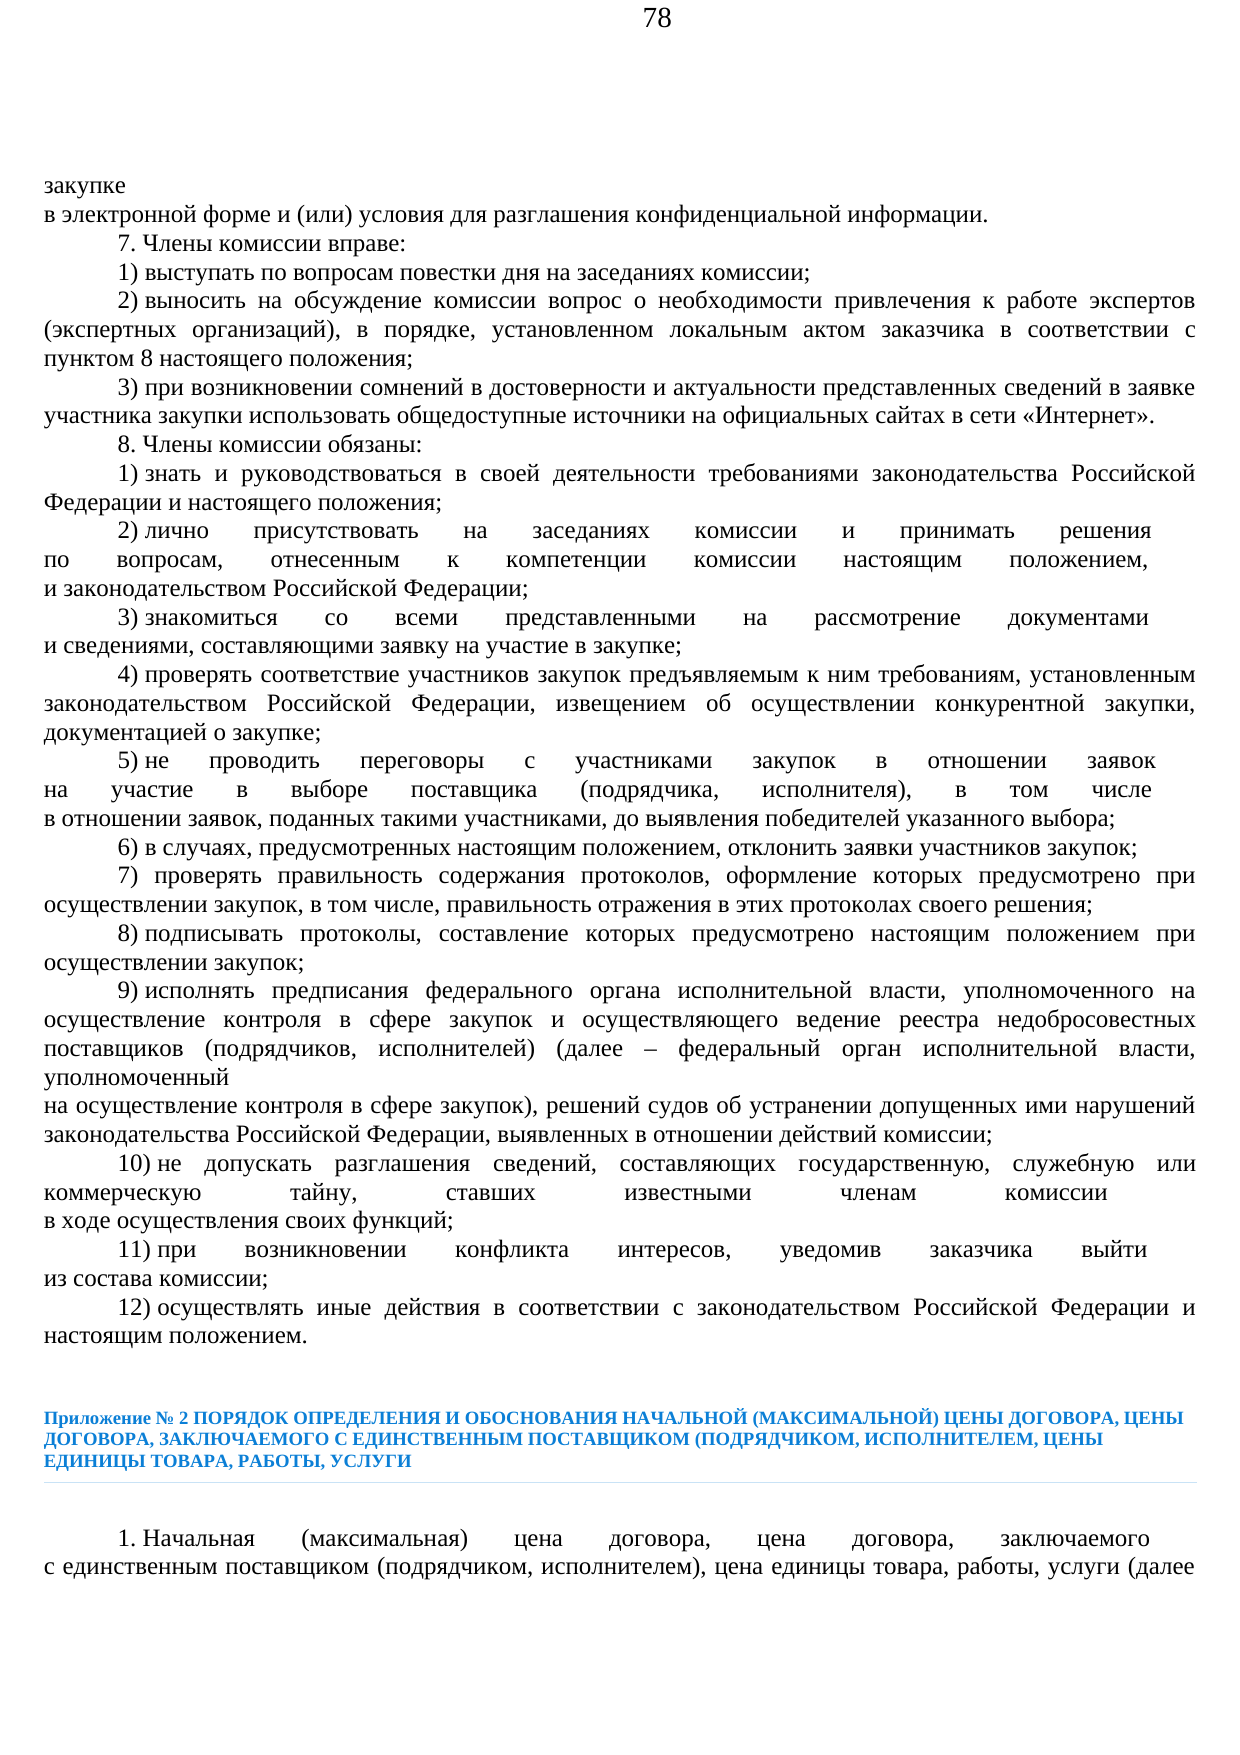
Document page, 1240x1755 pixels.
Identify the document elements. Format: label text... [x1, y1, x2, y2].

text 12) осуществлять иные действия в соответствии с законодательством Российской Федерации и настоящим положением. [43, 1292, 1197, 1349]
text 7. Члены комиссии вправе: [43, 228, 1197, 257]
text 11) при возникновении конфликта интересов, уведомив заказчика выйти из состава комиссии; [43, 1234, 1197, 1292]
text закупке в электронной форме и (или) условия для разглашения конфиденциальной информации. [43, 171, 1197, 228]
text 8) подписывать протоколы, составление которых предусмотрено настоящим положением при осуществлении закупок; [43, 918, 1197, 976]
text 9) исполнять предписания федерального органа исполнительной власти, уполномоченного на осуществление контроля в сфере закупок и осуществляющего ведение реестра недобросовестных поставщиков (подрядчиков, исполнителей) (далее – федеральный орган исполнительной власти, уполномоченный на осуществление контроля в сфере закупок), решений судов об устранении допущенных ими нарушений законодательства Российской Федерации, выявленных в отношении действий комиссии; [43, 976, 1197, 1148]
text 5) не проводить переговоры с участниками закупок в отношении заявок на участие в выборе поставщика (подрядчика, исполнителя), в том числе в отношении заявок, поданных такими участниками, до выявления победителей указанного выбора; [43, 746, 1197, 832]
text 10) не допускать разглашения сведений, составляющих государственную, служебную или коммерческую тайну, ставших известными членам комиссии в ходе осуществления своих функций; [43, 1148, 1197, 1234]
text 1) выступать по вопросам повестки дня на заседаниях комиссии; [43, 257, 1197, 286]
text 7) проверять правильность содержания протоколов, оформление которых предусмотрено при осуществлении закупок, в том числе, правильность отражения в этих протоколах своего решения; [43, 861, 1197, 918]
text 6) в случаях, предусмотренных настоящим положением, отклонить заявки участников закупок; [43, 832, 1197, 861]
text 2) лично присутствовать на заседаниях комиссии и принимать решения по вопросам, отнесенным к компетенции комиссии настоящим положением, и законодательством Российской Федерации; [43, 516, 1197, 602]
text 1) знать и руководствоваться в своей деятельности требованиями законодательства Российской Федерации и настоящего положения; [43, 458, 1197, 516]
subtitle Приложение № 2 ПОРЯДОК ОПРЕДЕЛЕНИЯ И ОБОСНОВАНИЯ НАЧАЛЬНОЙ (МАКСИМАЛЬНОЙ) ЦЕНЫ ДОГОВОРА, ЦЕНЫ ДОГОВОРА, ЗАКЛЮЧАЕМОГО С ЕДИНСТВЕННЫМ ПОСТАВЩИКОМ (ПОДРЯДЧИКОМ, ИСПОЛНИТЕЛЕМ, ЦЕНЫ ЕДИНИЦЫ ТОВАРА, РАБОТЫ, УСЛУГИ [43, 1407, 1197, 1483]
text 2) выносить на обсуждение комиссии вопрос о необходимости привлечения к работе экспертов (экспертных организаций), в порядке, установленном локальным актом заказчика в соответствии с пунктом 8 настоящего положения; [43, 286, 1197, 372]
text 4) проверять соответствие участников закупок предъявляемым к ним требованиям, установленным законодательством Российской Федерации, извещением об осуществлении конкурентной закупки, документацией о закупке; [43, 659, 1197, 746]
text 3) при возникновении сомнений в достоверности и актуальности представленных сведений в заявке участника закупки использовать общедоступные источники на официальных сайтах в сети «Интернет». [43, 372, 1197, 429]
text 8. Члены комиссии обязаны: [43, 429, 1197, 458]
text 3) знакомиться со всеми представленными на рассмотрение документами и сведениями, составляющими заявку на участие в закупке; [43, 602, 1197, 659]
text 1. Начальная (максимальная) цена договора, цена договора, заключаемого с единственным поставщиком (подрядчиком, исполнителем), цена единицы товара, работы, услуги (далее [43, 1525, 1197, 1579]
